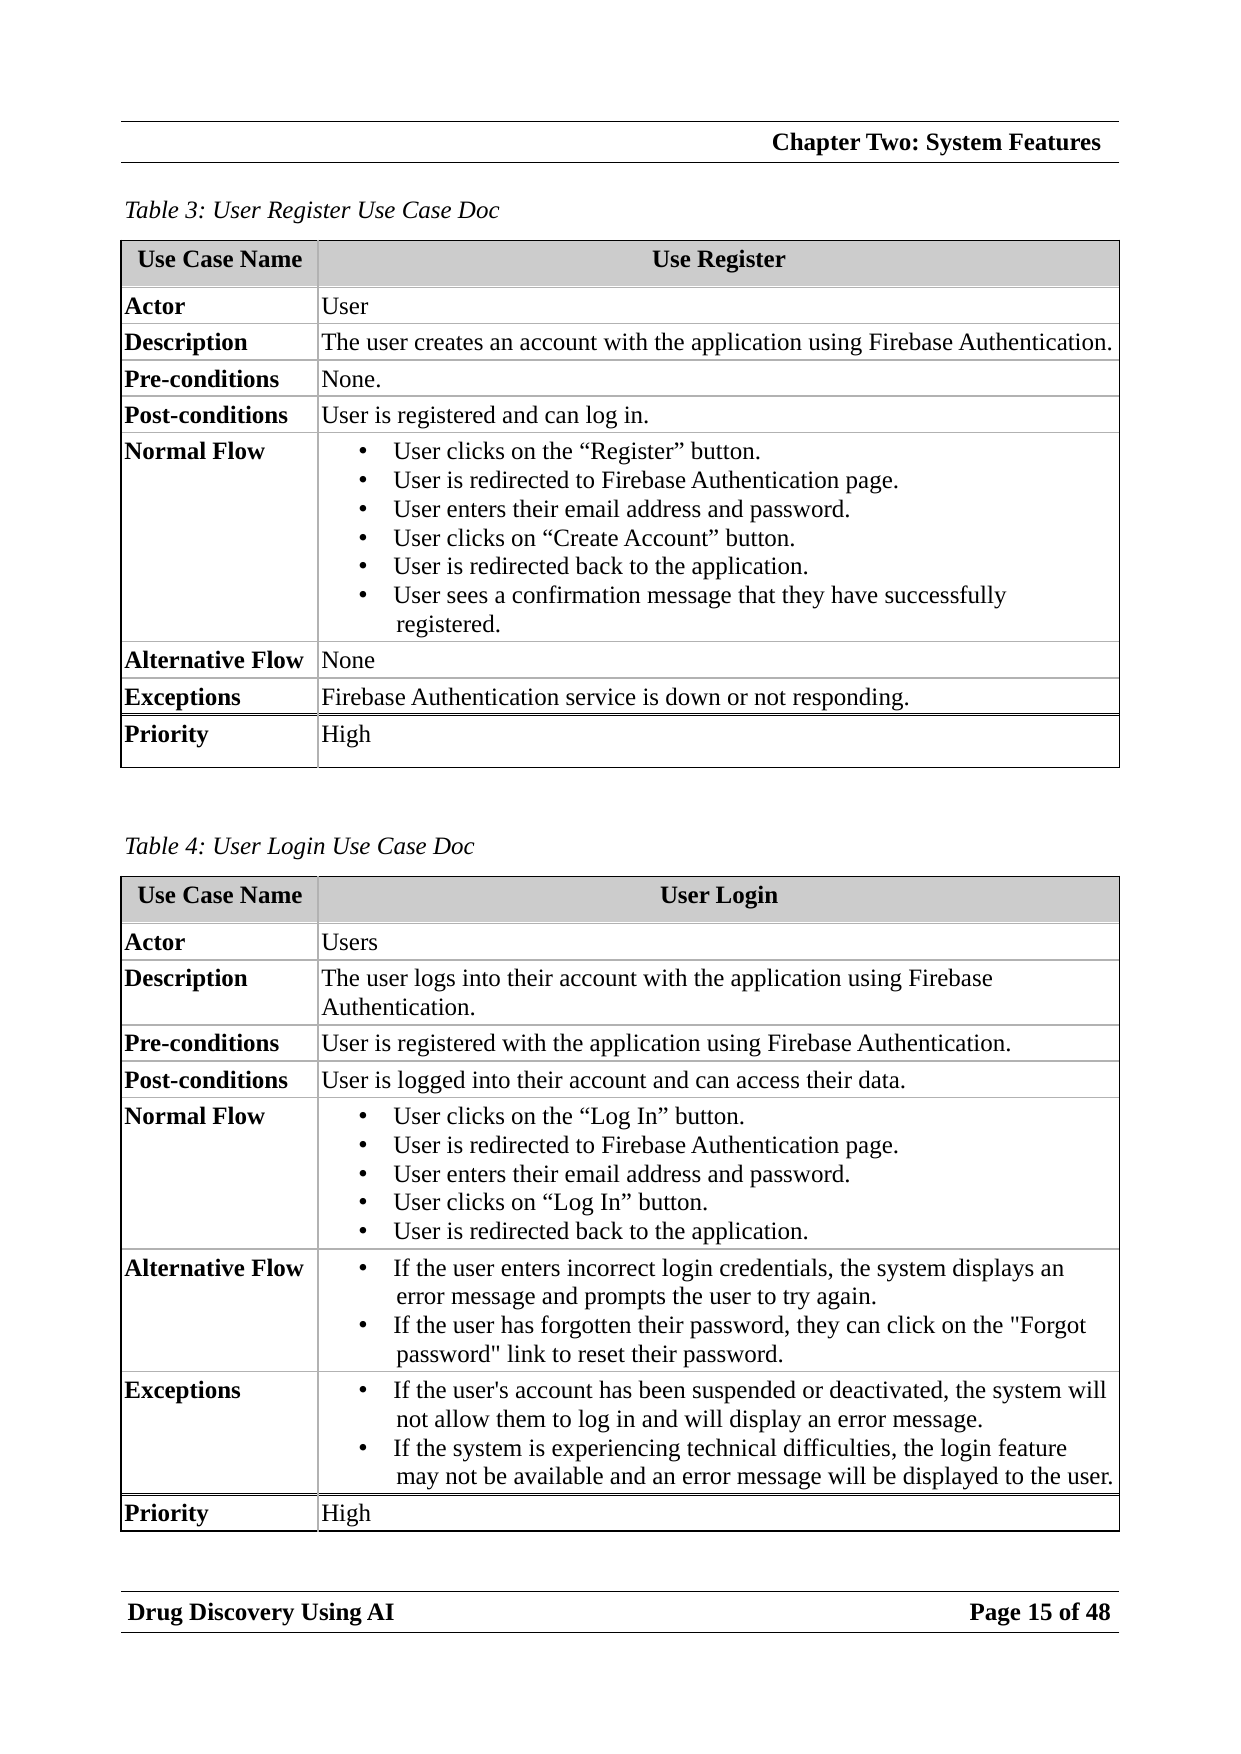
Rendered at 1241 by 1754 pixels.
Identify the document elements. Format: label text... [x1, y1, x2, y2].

table_cell User is logged into their account and can access their data. [319, 1062, 1119, 1097]
table_cell User clicks on the “Register” button. User is redirected to Firebase Authentication page. User enters their email address and password. User clicks on “Create Account” button. User is redirected back to the application. User sees a confirmation message that they have successfully registered. [319, 433, 1119, 641]
table_cell The user logs into their account with the application using Firebase Authentication. [319, 961, 1119, 1024]
table_header Use Register [319, 241, 1119, 286]
table_cell High [319, 716, 1119, 767]
table_cell Pre-conditions [122, 361, 317, 395]
table_cell Post-conditions [122, 397, 317, 432]
table_cell Priority [122, 1496, 317, 1530]
table_cell Pre-conditions [122, 1026, 317, 1060]
table_cell User clicks on the “Log In” button. User is redirected to Firebase Authentication page. User enters their email address and password. User clicks on “Log In” button. User is redirected back to the application. [319, 1098, 1119, 1248]
table_cell High [319, 1496, 1119, 1530]
table_cell Normal Flow [122, 433, 317, 641]
text Table 3: User Register Use Case Doc [121, 192, 1119, 227]
table_cell Actor [122, 288, 317, 323]
table_cell User is registered with the application using Firebase Authentication. [319, 1026, 1119, 1060]
table_header User Login [319, 877, 1119, 922]
table_cell Priority [122, 716, 317, 767]
table_cell Description [122, 961, 317, 1024]
table_cell None [319, 642, 1119, 677]
table_cell Alternative Flow [122, 1250, 317, 1371]
table_cell If the user enters incorrect login credentials, the system displays an error message and prompts the user to try again. If the user has forgotten their password, they can click on the "Forgot password" link to reset their password. [319, 1250, 1119, 1371]
table_cell Normal Flow [122, 1098, 317, 1248]
table_cell Alternative Flow [122, 642, 317, 677]
table_cell User [319, 288, 1119, 323]
table_cell Firebase Authentication service is down or not responding. [319, 679, 1119, 713]
table_cell Post-conditions [122, 1062, 317, 1097]
table_cell Exceptions [122, 679, 317, 713]
table_header Use Case Name [122, 877, 317, 922]
table_cell Users [319, 924, 1119, 959]
table_cell Description [122, 324, 317, 359]
table_cell None. [319, 361, 1119, 395]
table_header Use Case Name [122, 241, 317, 286]
table_cell If the user's account has been suspended or deactivated, the system will not allow them to log in and will display an error message. If the system is experiencing technical difficulties, the login feature may not be available and an error message will be displayed to the user. [319, 1372, 1119, 1493]
text Table 4: User Login Use Case Doc [121, 828, 1119, 863]
table_cell Exceptions [122, 1372, 317, 1493]
table_cell The user creates an account with the application using Firebase Authentication. [319, 324, 1119, 359]
table_cell User is registered and can log in. [319, 397, 1119, 432]
table_cell Actor [122, 924, 317, 959]
